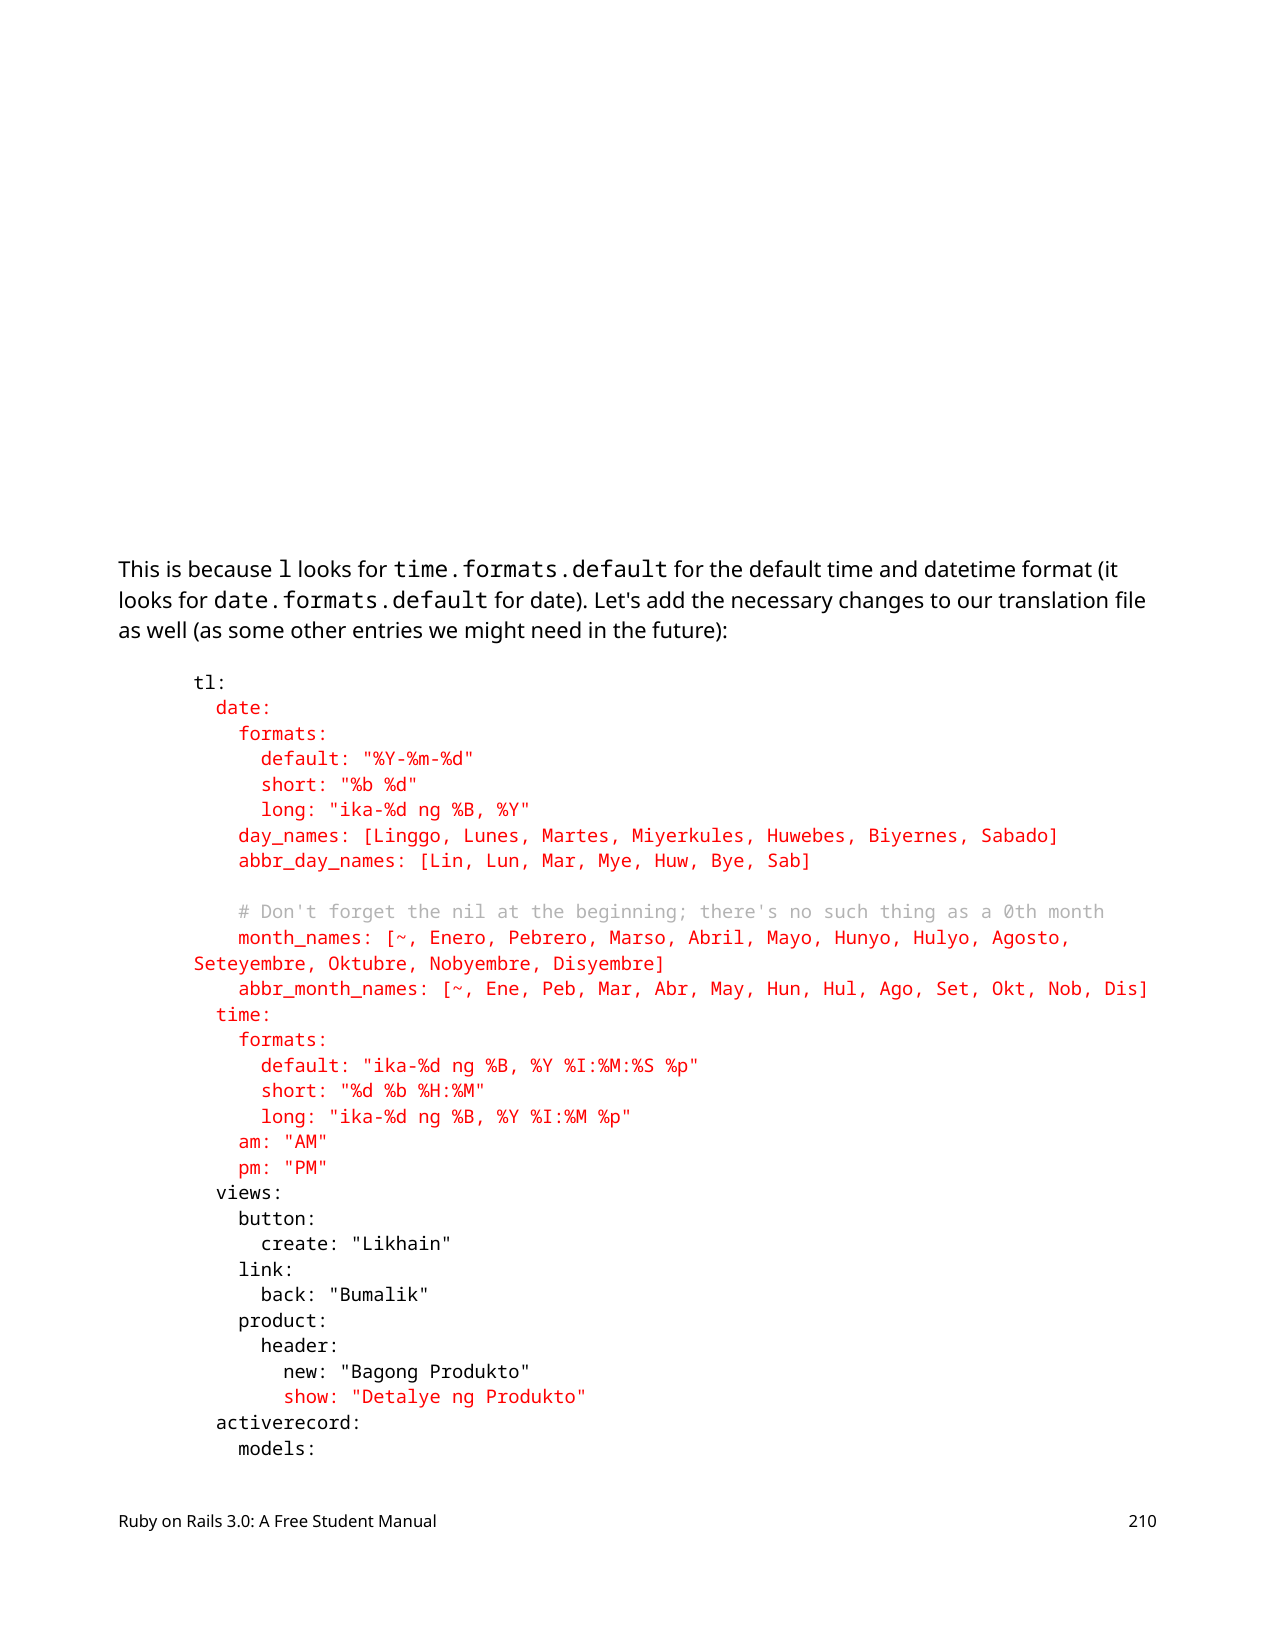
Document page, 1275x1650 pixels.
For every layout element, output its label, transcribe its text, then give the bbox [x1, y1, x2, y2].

text tl: date: formats: default: "%Y-%m-%d" short: "%b %d" long: "ika-%d ng %B, %Y" day_names: [Linggo, Lunes, Martes, Miyerkules, Huwebes, Biyernes, Sabado] abbr_day_names: [Lin, Lun, Mar, Mye, Huw, Bye, Sab] # Don't forget the nil at the beginning; there's no such thing as a 0th month month_names: [~, Enero, Pebrero, Marso, Abril, Mayo, Hunyo, Hulyo, Agosto, Seteyembre, Oktubre, Nobyembre, Disyembre] abbr_month_names: [~, Ene, Peb, Mar, Abr, May, Hun, Hul, Ago, Set, Okt, Nob, Dis] time: formats: default: "ika-%d ng %B, %Y %I:%M:%S %p" short: "%d %b %H:%M" long: "ika-%d ng %B, %Y %I:%M %p" am: "AM" pm: "PM" views: button: create: "Likhain" link: back: "Bumalik" product: header: new: "Bagong Produkto" show: "Detalye ng Produkto" activerecord: models: [193, 669, 1157, 1460]
text This is because l looks for time.formats.default for the default time and datetime format (it looks for date.formats.default for date). Let's add the necessary changes to our translation file as well (as some other entries we might need in the future): [118, 553, 1157, 645]
